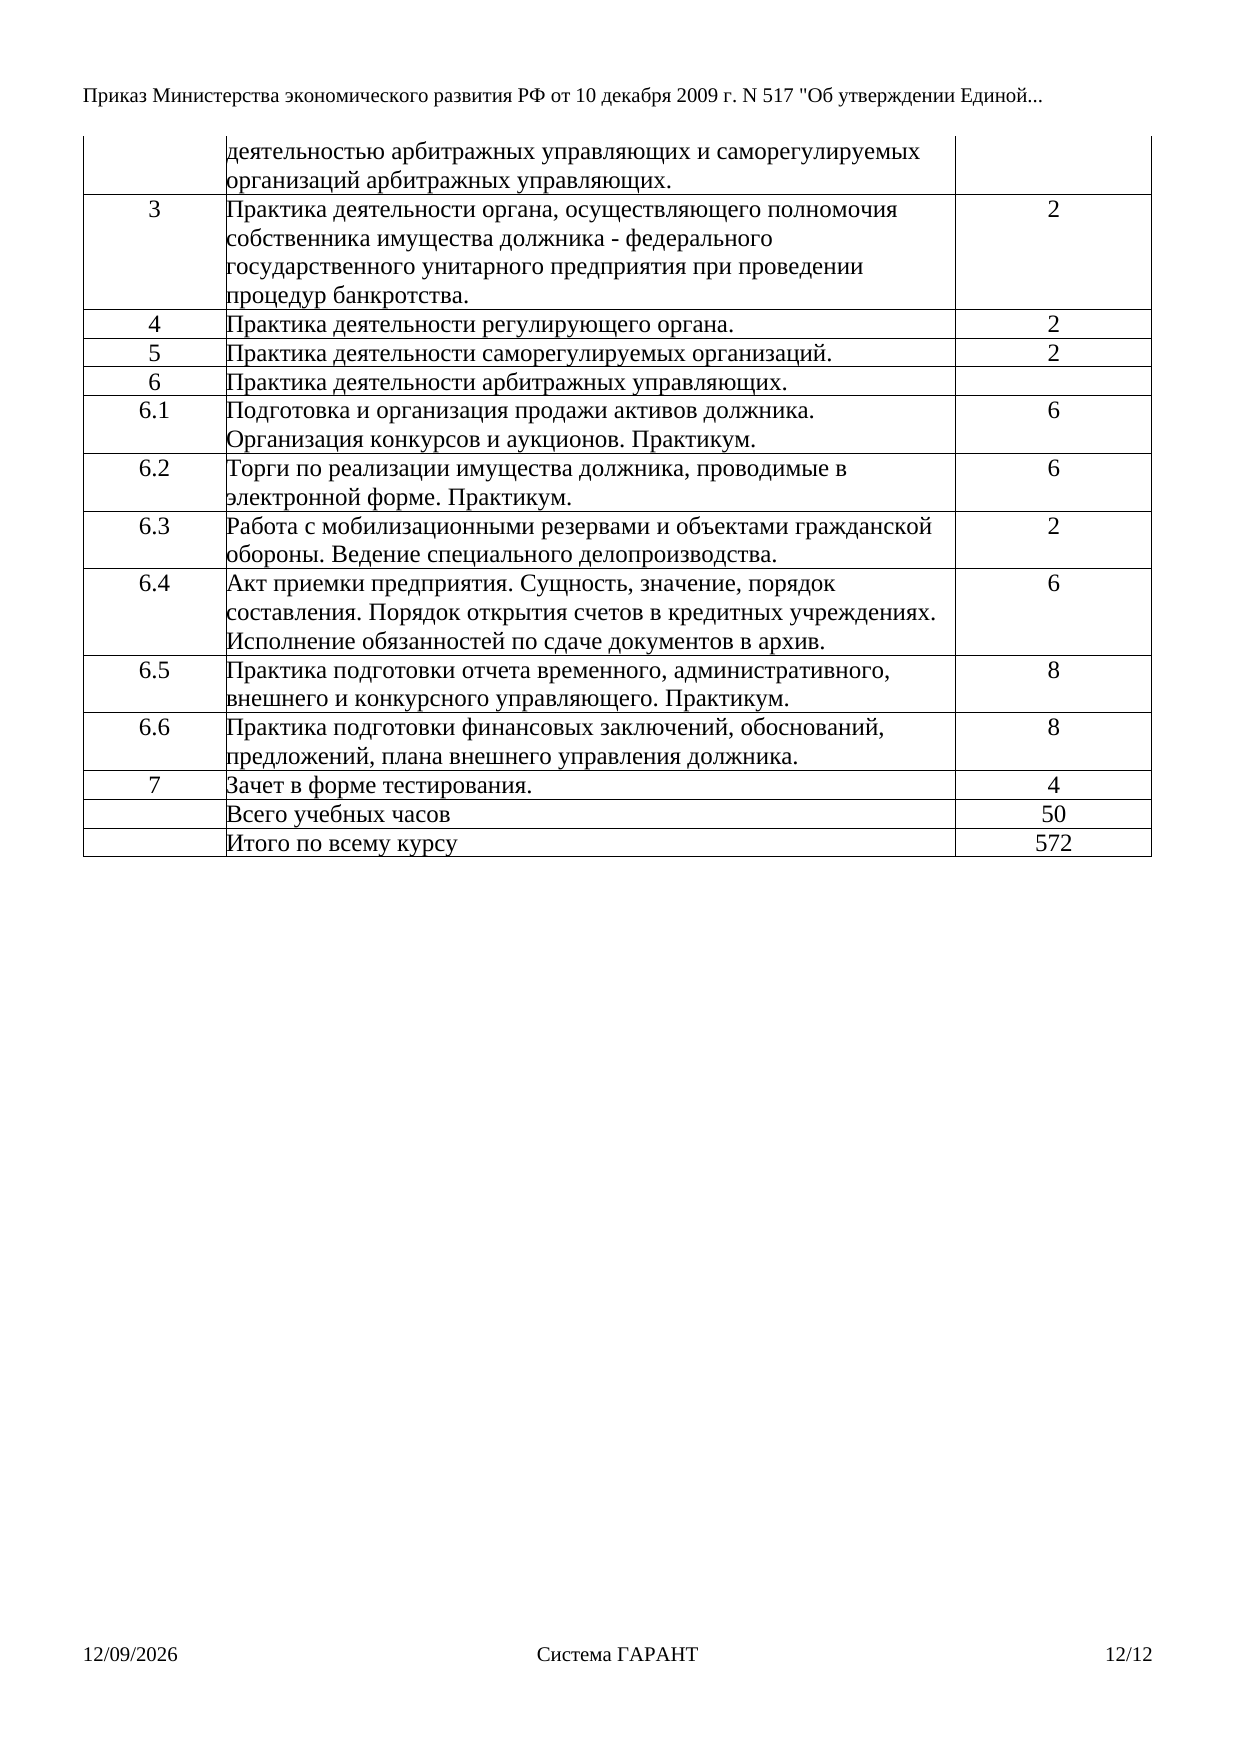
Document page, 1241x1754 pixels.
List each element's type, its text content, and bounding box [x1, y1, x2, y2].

table_cell Работа с мобилизационными резервами и объектами гражданской обороны. Ведение специального делопроизводства. [227, 512, 955, 568]
table_cell 2 [956, 195, 1151, 309]
table_cell Торги по реализации имущества должника, проводимые в электронной форме. Практикум. [227, 454, 955, 511]
table_cell 3 [84, 195, 226, 309]
table_cell 6 [84, 367, 226, 395]
table_cell 6 [956, 569, 1151, 655]
table_cell [956, 367, 1151, 395]
table_cell 8 [956, 656, 1151, 712]
table_cell 7 [84, 771, 226, 799]
table_cell 2 [956, 310, 1151, 338]
table_cell [84, 829, 226, 856]
table_cell 2 [956, 512, 1151, 568]
table_cell Практика подготовки финансовых заключений, обоснований, предложений, плана внешнего управления должника. [227, 713, 955, 770]
table_cell 5 [84, 339, 226, 366]
table_cell 6.5 [84, 656, 226, 712]
table_cell 2 [956, 339, 1151, 366]
table_cell Практика деятельности органа, осуществляющего полномочия собственника имущества должника - федерального государственного унитарного предприятия при проведении процедур банкротства. [227, 195, 955, 309]
table_cell Практика деятельности арбитражных управляющих. [227, 367, 955, 395]
table_cell 6.2 [84, 454, 226, 511]
table_cell 6.6 [84, 713, 226, 770]
table_cell 8 [956, 713, 1151, 770]
table_cell Всего учебных часов [227, 800, 955, 828]
table_cell 4 [84, 310, 226, 338]
table_cell Практика подготовки отчета временного, административного, внешнего и конкурсного управляющего. Практикум. [227, 656, 955, 712]
table_cell [84, 136, 226, 194]
table_cell Практика деятельности саморегулируемых организаций. [227, 339, 955, 366]
table_cell деятельностью арбитражных управляющих и саморегулируемых организаций арбитражных управляющих. [227, 136, 955, 194]
table_cell 6 [956, 396, 1151, 453]
table_cell Акт приемки предприятия. Сущность, значение, порядок составления. Порядок открытия счетов в кредитных учреждениях. Исполнение обязанностей по сдаче документов в архив. [227, 569, 955, 655]
table_cell 6.3 [84, 512, 226, 568]
table_cell 6 [956, 454, 1151, 511]
table_cell Зачет в форме тестирования. [227, 771, 955, 799]
table_cell Подготовка и организация продажи активов должника. Организация конкурсов и аукционов. Практикум. [227, 396, 955, 453]
table_cell 6.1 [84, 396, 226, 453]
table_cell [84, 800, 226, 828]
table_cell [956, 136, 1151, 194]
table_cell 4 [956, 771, 1151, 799]
table_cell 50 [956, 800, 1151, 828]
table_cell Практика деятельности регулирующего органа. [227, 310, 955, 338]
table_cell 6.4 [84, 569, 226, 655]
table_cell Итого по всему курсу [227, 829, 955, 856]
table_cell 572 [956, 829, 1151, 856]
